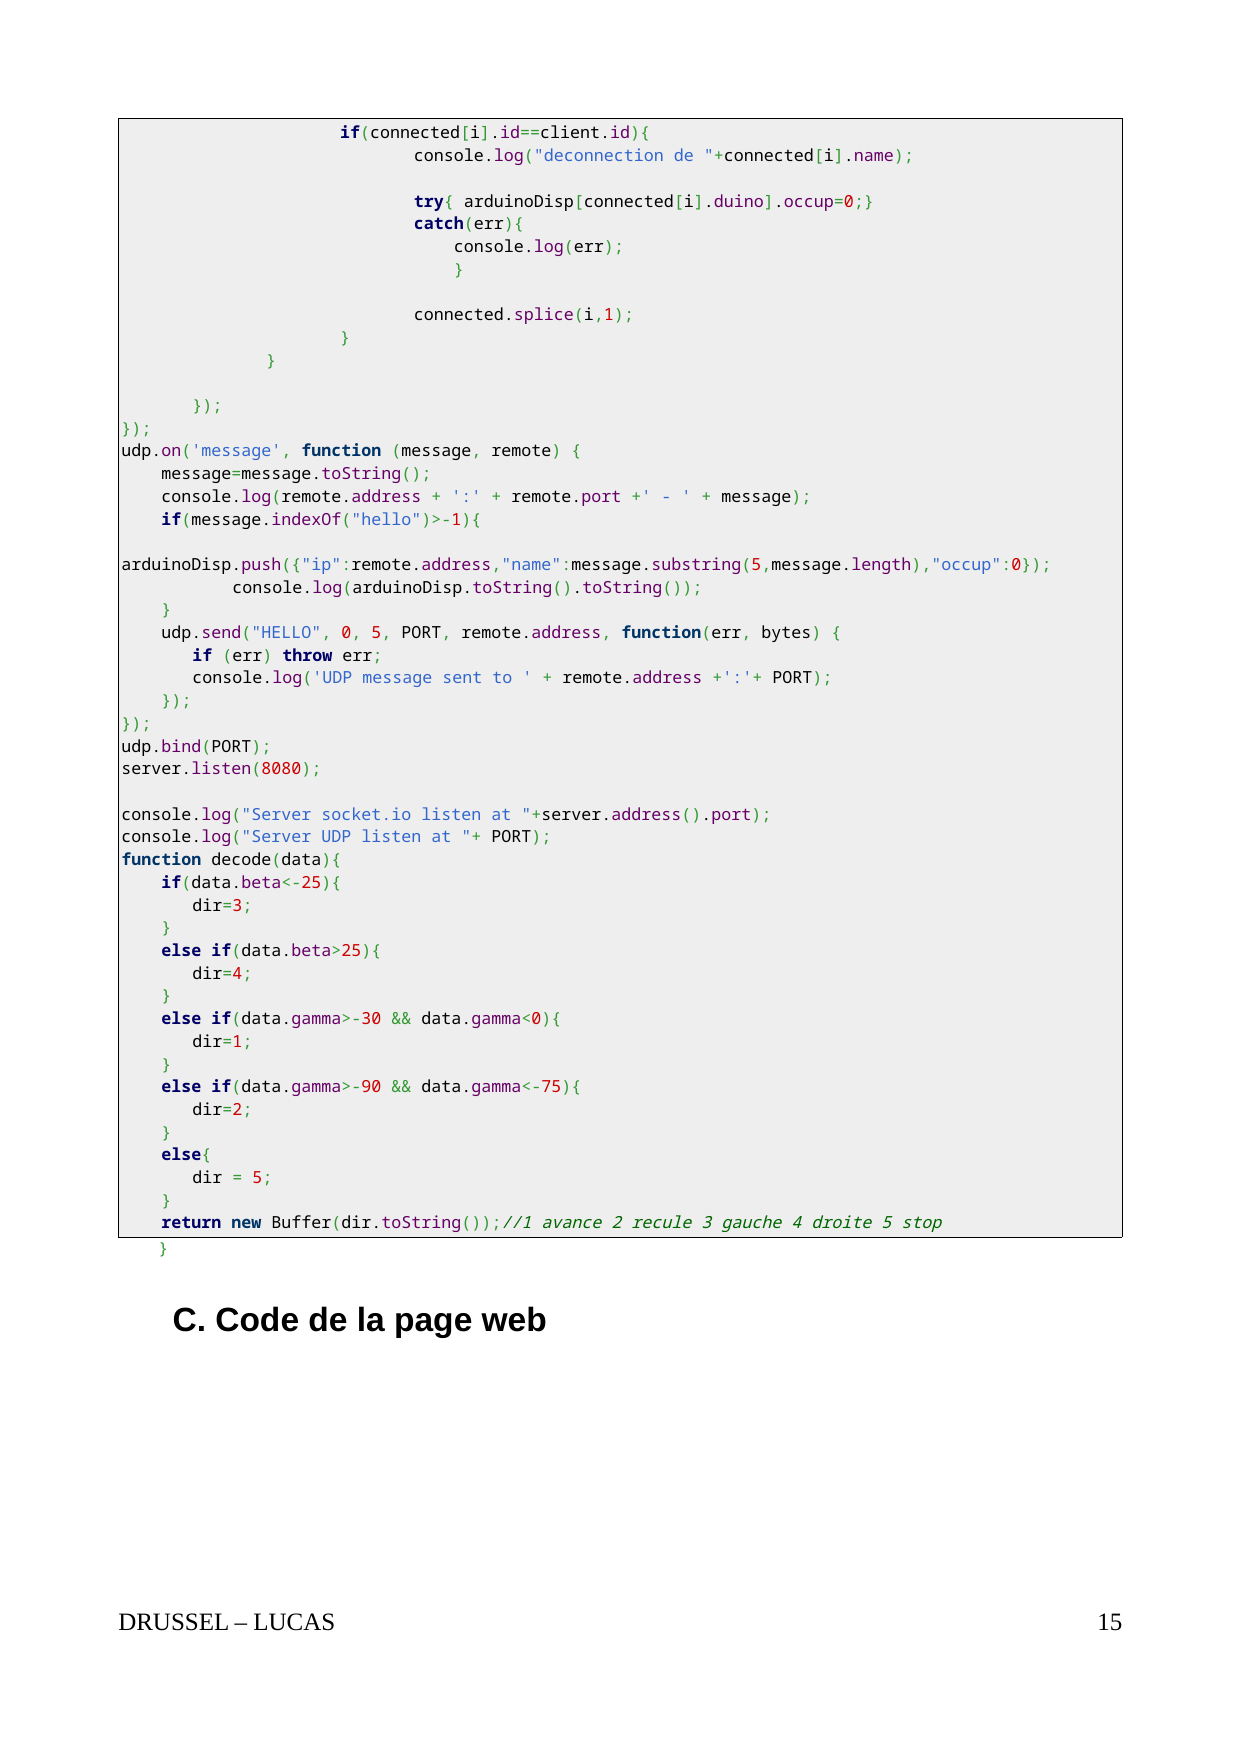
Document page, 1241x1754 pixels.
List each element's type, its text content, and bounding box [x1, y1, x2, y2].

text udp.on('message', function (message, remote) { [119, 436, 1122, 459]
text function decode(data){ [119, 845, 1122, 867]
text } [119, 913, 1122, 936]
text catch(err){ [119, 209, 1122, 232]
text console.log("Server UDP listen at "+ PORT); [119, 822, 1122, 845]
text } [119, 1185, 1122, 1208]
text connected.splice(i,1); [119, 300, 1122, 322]
text dir=3; [119, 890, 1122, 913]
text if (err) throw err; [119, 640, 1122, 663]
text dir=2; [119, 1094, 1122, 1117]
text message=message.toString(); [119, 459, 1122, 481]
text udp.send("HELLO", 0, 5, PORT, remote.address, function(err, bytes) { [119, 618, 1122, 640]
text arduinoDisp.push({"ip":remote.address,"name":message.substring(5,message.length),"occup":0}); [119, 527, 1122, 572]
text try{ arduinoDisp[connected[i].duino].occup=0;} [119, 186, 1122, 209]
text }); [119, 708, 1122, 731]
text console.log('UDP message sent to ' + remote.address +':'+ PORT); [119, 663, 1122, 686]
text } [119, 322, 1122, 345]
text dir = 5; [119, 1163, 1122, 1185]
text dir=4; [119, 958, 1122, 981]
text } [119, 345, 1122, 368]
text return new Buffer(dir.toString());//1 avance 2 recule 3 gauche 4 droite 5 stop [119, 1208, 1122, 1237]
text dir=1; [119, 1026, 1122, 1049]
text } [119, 595, 1122, 618]
text console.log("Server socket.io listen at "+server.address().port); [119, 799, 1122, 822]
text udp.bind(PORT); [119, 731, 1122, 754]
text } [118, 1238, 1122, 1259]
text else if(data.gamma>-90 && data.gamma<-75){ [119, 1072, 1122, 1094]
text console.log(arduinoDisp.toString().toString()); [119, 572, 1122, 595]
text else if(data.gamma>-30 && data.gamma<0){ [119, 1004, 1122, 1026]
text else{ [119, 1140, 1122, 1163]
text } [119, 254, 1122, 277]
text if(connected[i].id==client.id){ [119, 119, 1122, 141]
text console.log(err); [119, 232, 1122, 254]
text if(data.beta<-25){ [119, 867, 1122, 890]
text } [119, 1117, 1122, 1140]
text }); [119, 686, 1122, 708]
text } [119, 981, 1122, 1004]
text }); [119, 391, 1122, 413]
text console.log("deconnection de "+connected[i].name); [119, 141, 1122, 163]
subtitle Code de la page web [163, 1299, 1122, 1338]
text } [119, 1049, 1122, 1072]
text console.log(remote.address + ':' + remote.port +' - ' + message); [119, 481, 1122, 504]
text server.listen(8080); [119, 754, 1122, 777]
text if(message.indexOf("hello")>-1){ [119, 504, 1122, 527]
text else if(data.beta>25){ [119, 936, 1122, 958]
text }); [119, 413, 1122, 436]
